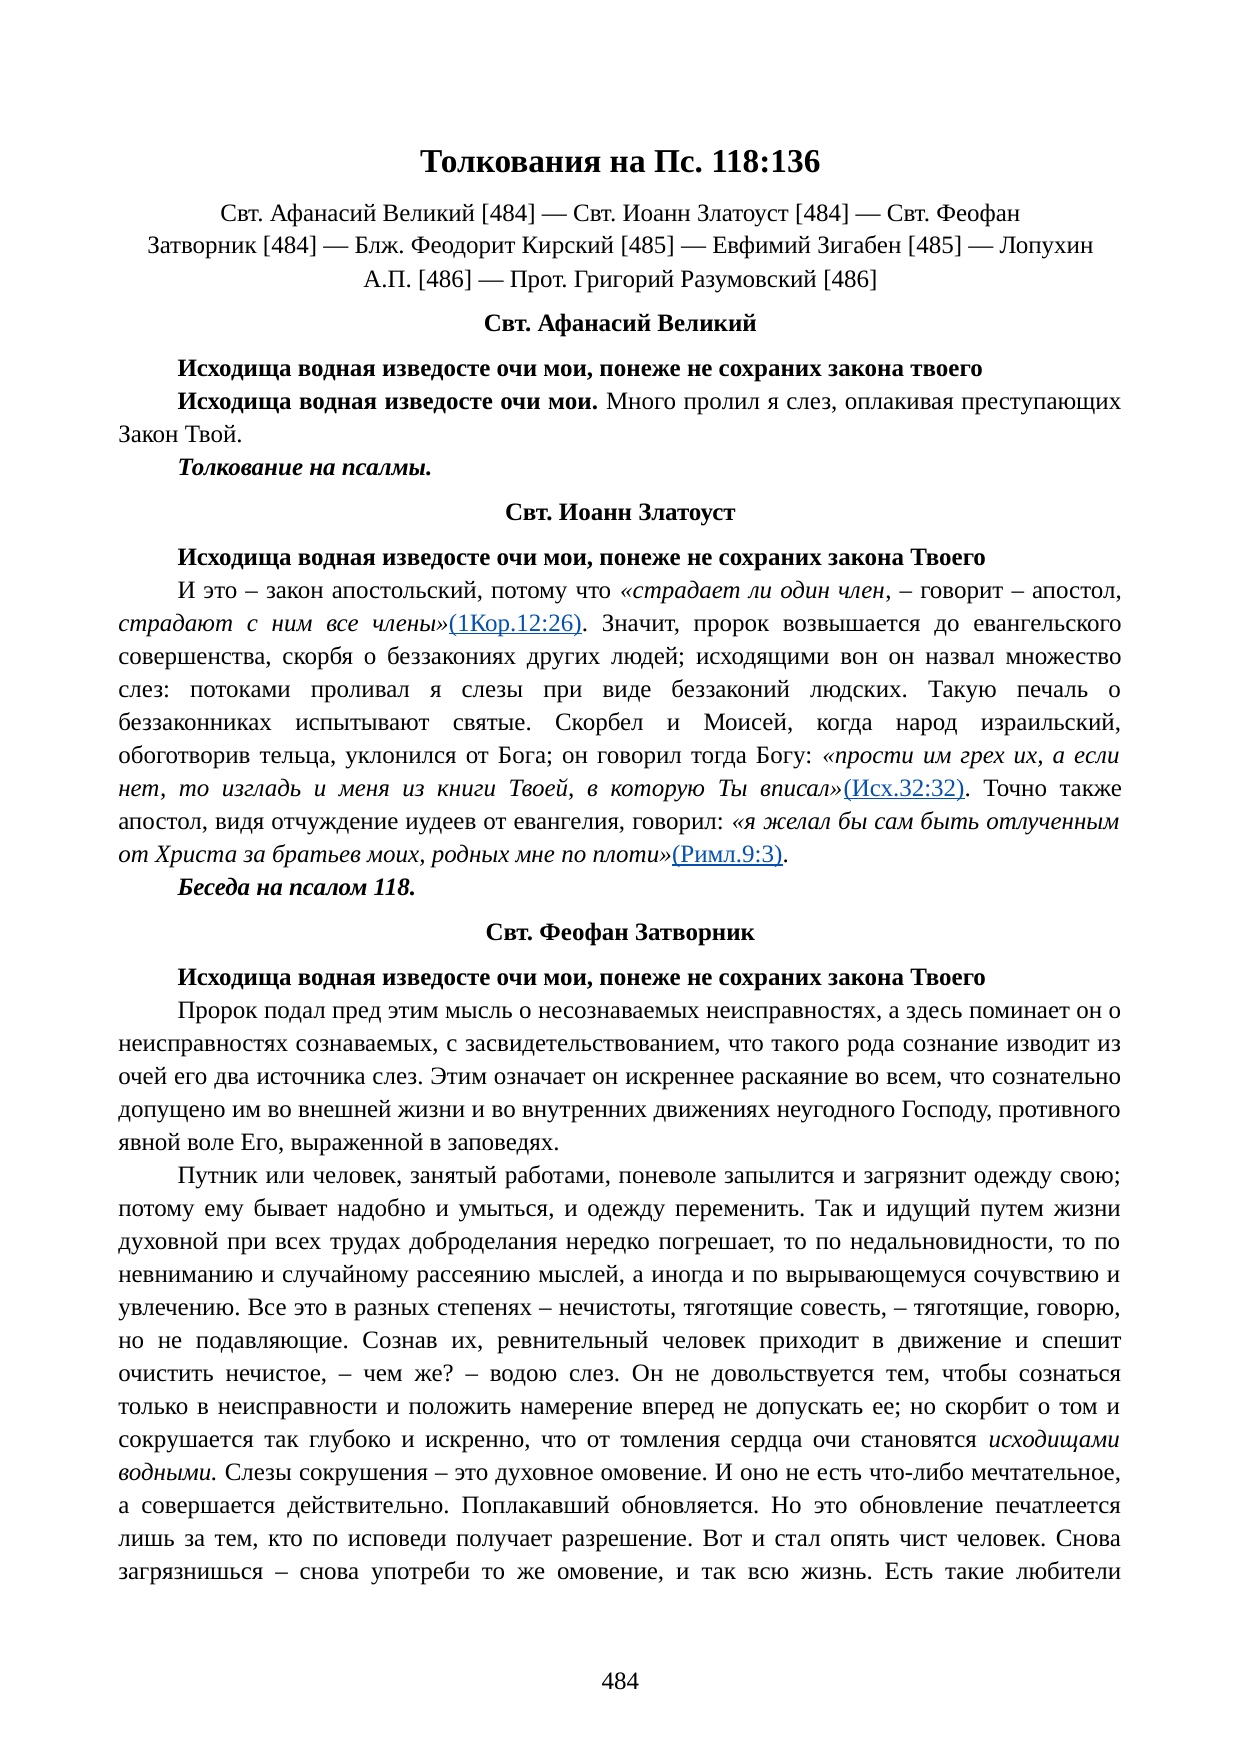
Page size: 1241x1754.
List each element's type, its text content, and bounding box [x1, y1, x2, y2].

subtitle Свт. Феофан Затворник [118, 917, 1122, 946]
text Путник или человек, занятый работами, поневоле запылится и загрязнит одежду свою; потому ему бывает надобно и умыться, и одежду переменить. Так и идущий путем жизни духовной при всех трудах доброделания нередко погрешает, то по недальновидности, то по невниманию и случайному рассеянию мыслей, а иногда и по вырывающемуся сочувствию и увлечению. Все это в разных степенях – нечистоты, тяготящие совесть, – тяготящие, говорю, но не подавляющие. Сознав их, ревнительный человек приходит в движение и спешит очистить нечистое, – чем же? – водою слез. Он не довольствуется тем, чтобы сознаться только в неисправности и положить намерение вперед не допускать ее; но скорбит о том и сокрушается так глубоко и искренно, что от томления сердца очи становятся исходищами водными. Слезы сокрушения – это духовное омовение. И оно не есть что-либо мечтательное, а совершается действительно. Поплакавший обновляется. Но это обновление печатлеется лишь за тем, кто по исповеди получает разрешение. Вот и стал опять чист человек. Снова загрязнишься – снова употреби то же омовение, и так всю жизнь. Есть такие любители [118, 1160, 1122, 1585]
text Исходища водная изведосте очи мои, понеже не сохраних закона твоего [118, 353, 1122, 382]
text Беседа на псалом 118. [118, 872, 1122, 901]
text Толкование на псалмы. [118, 452, 1122, 481]
text Свт. Афанасий Великий [484] — Свт. Иоанн Златоуст [484] — Свт. Феофан Затворник [484] — Блж. Феодорит Кирский [485] — Евфимий Зигабен [485] — Лопухин А.П. [486] — Прот. Григорий Разумовский [486] [118, 198, 1122, 292]
subtitle Свт. Афанасий Великий [118, 308, 1122, 337]
text Пророк подал пред этим мысль о несознаваемых неисправностях, а здесь поминает он о неисправностях сознаваемых, с засвидетельствованием, что такого рода сознание изводит из очей его два источника слез. Этим означает он искреннее раскаяние во всем, что сознательно допущено им во внешней жизни и во внутренних движениях неугодного Господу, противного явной воле Его, выраженной в заповедях. [118, 995, 1122, 1156]
subtitle Толкования на Пс. 118:136 [118, 142, 1122, 180]
text Исходища водная изведосте очи мои, понеже не сохраних закона Твоего [118, 962, 1122, 990]
text Исходища водная изведосте очи мои, понеже не сохраних закона Твоего [118, 542, 1122, 571]
subtitle Свт. Иоанн Златоуст [118, 497, 1122, 526]
text И это – закон апостольский, потому что «страдает ли один член, – говорит – апостол, страдают с ним все члены»(1Кор.12:26). Зна­чит, пророк возвышается до евангельского совершенства, скорбя о беззакониях других людей; исходящими вон он назвал множество слез: потоками проливал я слезы при виде беззаконий людских. Такую печаль о беззаконниках испытывают святые. Скорбел и Моисей, когда народ израильский, обоготворив тельца, уклонился от Бога; он говорил тогда Богу: «прости им грех их, а если нет, то изгладь и меня из книги Твоей, в которую Ты вписал»(Исх.32:32). Точно также апостол, видя отчуждение иудеев от евангелия, говорил: «я желал бы сам быть отлученным от Христа за братьев моих, родных мне по плоти»(Римл.9:3). [118, 575, 1122, 868]
text Исходища водная изведосте очи мои. Много пролил я слез, оплакивая преступающих Закон Твой. [118, 386, 1122, 448]
